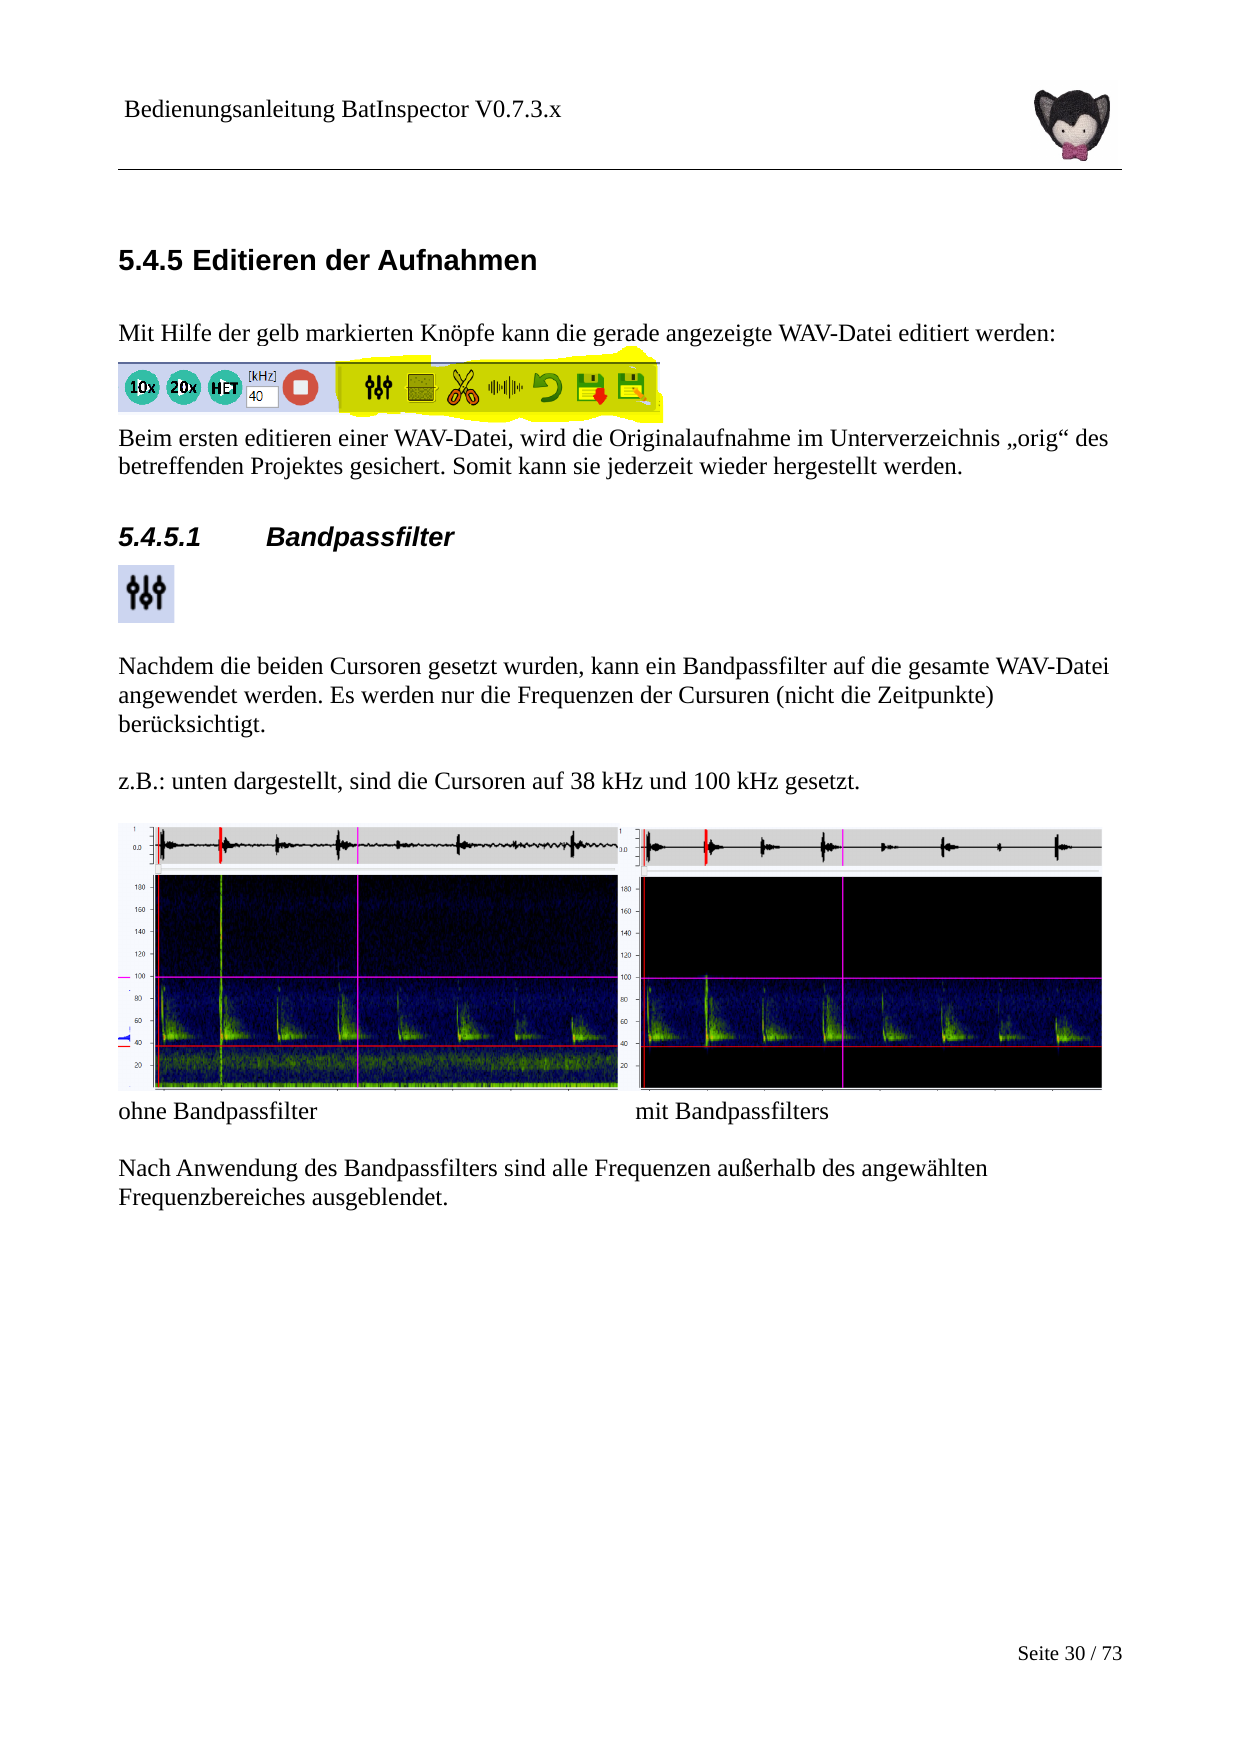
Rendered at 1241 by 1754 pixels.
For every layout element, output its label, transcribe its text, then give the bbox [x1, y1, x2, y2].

picture [118, 823, 1103, 1091]
text Mit Hilfe der gelb markierten Knöpfe kann die gerade angezeigte WAV-Datei editiert werden: [118, 318, 1122, 346]
picture [1030, 80, 1119, 169]
picture [118, 346, 664, 423]
subtitle Editieren der Aufnahmen [118, 243, 1122, 276]
subtitle Bandpassfilter [118, 521, 1122, 553]
text z.B.: unten dargestellt, sind die Cursoren auf 38 kHz und 100 kHz gesetzt. [118, 766, 1122, 795]
picture [118, 565, 175, 623]
text Nachdem die beiden Cursoren gesetzt wurden, kann ein Bandpassfilter auf die gesamte WAV-Datei angewendet werden. Es werden nur die Frequenzen der Cursuren (nicht die Zeitpunkte) berücksichtigt. [118, 651, 1122, 738]
text ohne Bandpassfilter mit Bandpassfilters [118, 1096, 1122, 1125]
text Beim ersten editieren einer WAV-Datei, wird die Originalaufnahme im Unterverzeichnis „orig“ des betreffenden Projektes gesichert. Somit kann sie jederzeit wieder hergestellt werden. [118, 423, 1122, 480]
text Nach Anwendung des Bandpassfilters sind alle Frequenzen außerhalb des angewählten Frequenzbereiches ausgeblendet. [118, 1153, 1122, 1211]
